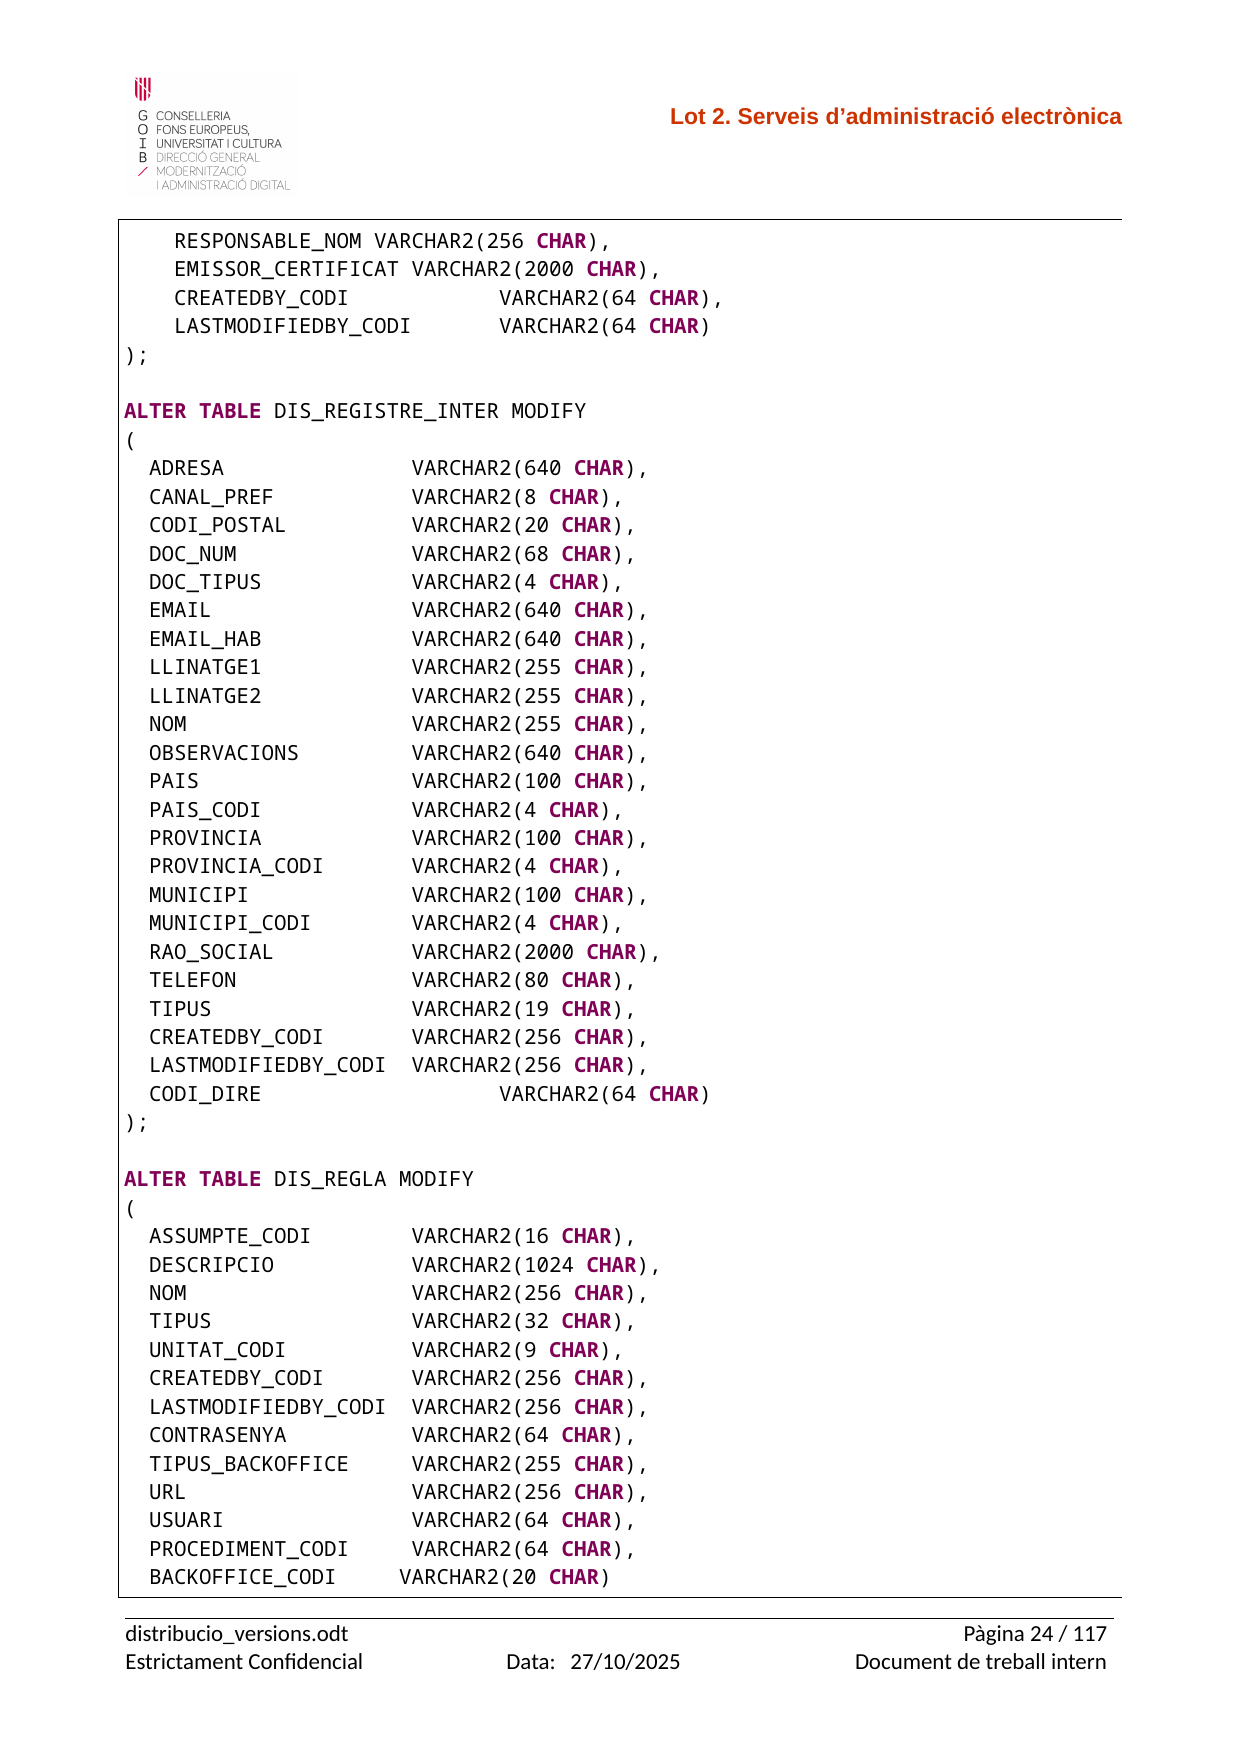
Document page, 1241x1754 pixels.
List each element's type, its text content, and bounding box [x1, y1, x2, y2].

table_header RESPONSABLE_NOM VARCHAR2(256 CHAR), EMISSOR_CERTIFICAT VARCHAR2(2000 CHAR), CREATEDBY_CODI VARCHAR2(64 CHAR), LASTMODIFIEDBY_CODI VARCHAR2(64 CHAR) ); ALTER TABLE DIS_REGISTRE_INTER MODIFY ( ADRESA VARCHAR2(640 CHAR), CANAL_PREF VARCHAR2(8 CHAR), CODI_POSTAL VARCHAR2(20 CHAR), DOC_NUM VARCHAR2(68 CHAR), DOC_TIPUS VARCHAR2(4 CHAR), EMAIL VARCHAR2(640 CHAR), EMAIL_HAB VARCHAR2(640 CHAR), LLINATGE1 VARCHAR2(255 CHAR), LLINATGE2 VARCHAR2(255 CHAR), NOM VARCHAR2(255 CHAR), OBSERVACIONS VARCHAR2(640 CHAR), PAIS VARCHAR2(100 CHAR), PAIS_CODI VARCHAR2(4 CHAR), PROVINCIA VARCHAR2(100 CHAR), PROVINCIA_CODI VARCHAR2(4 CHAR), MUNICIPI VARCHAR2(100 CHAR), MUNICIPI_CODI VARCHAR2(4 CHAR), RAO_SOCIAL VARCHAR2(2000 CHAR), TELEFON VARCHAR2(80 CHAR), TIPUS VARCHAR2(19 CHAR), CREATEDBY_CODI VARCHAR2(256 CHAR), LASTMODIFIEDBY_CODI VARCHAR2(256 CHAR), CODI_DIRE VARCHAR2(64 CHAR) ); ALTER TABLE DIS_REGLA MODIFY ( ASSUMPTE_CODI VARCHAR2(16 CHAR), DESCRIPCIO VARCHAR2(1024 CHAR), NOM VARCHAR2(256 CHAR), TIPUS VARCHAR2(32 CHAR), UNITAT_CODI VARCHAR2(9 CHAR), CREATEDBY_CODI VARCHAR2(256 CHAR), LASTMODIFIEDBY_CODI VARCHAR2(256 CHAR), CONTRASENYA VARCHAR2(64 CHAR), TIPUS_BACKOFFICE VARCHAR2(255 CHAR), URL VARCHAR2(256 CHAR), USUARI VARCHAR2(64 CHAR), PROCEDIMENT_CODI VARCHAR2(64 CHAR), BACKOFFICE_CODI VARCHAR2(20 CHAR) [119, 220, 1122, 1597]
picture [126, 70, 299, 197]
